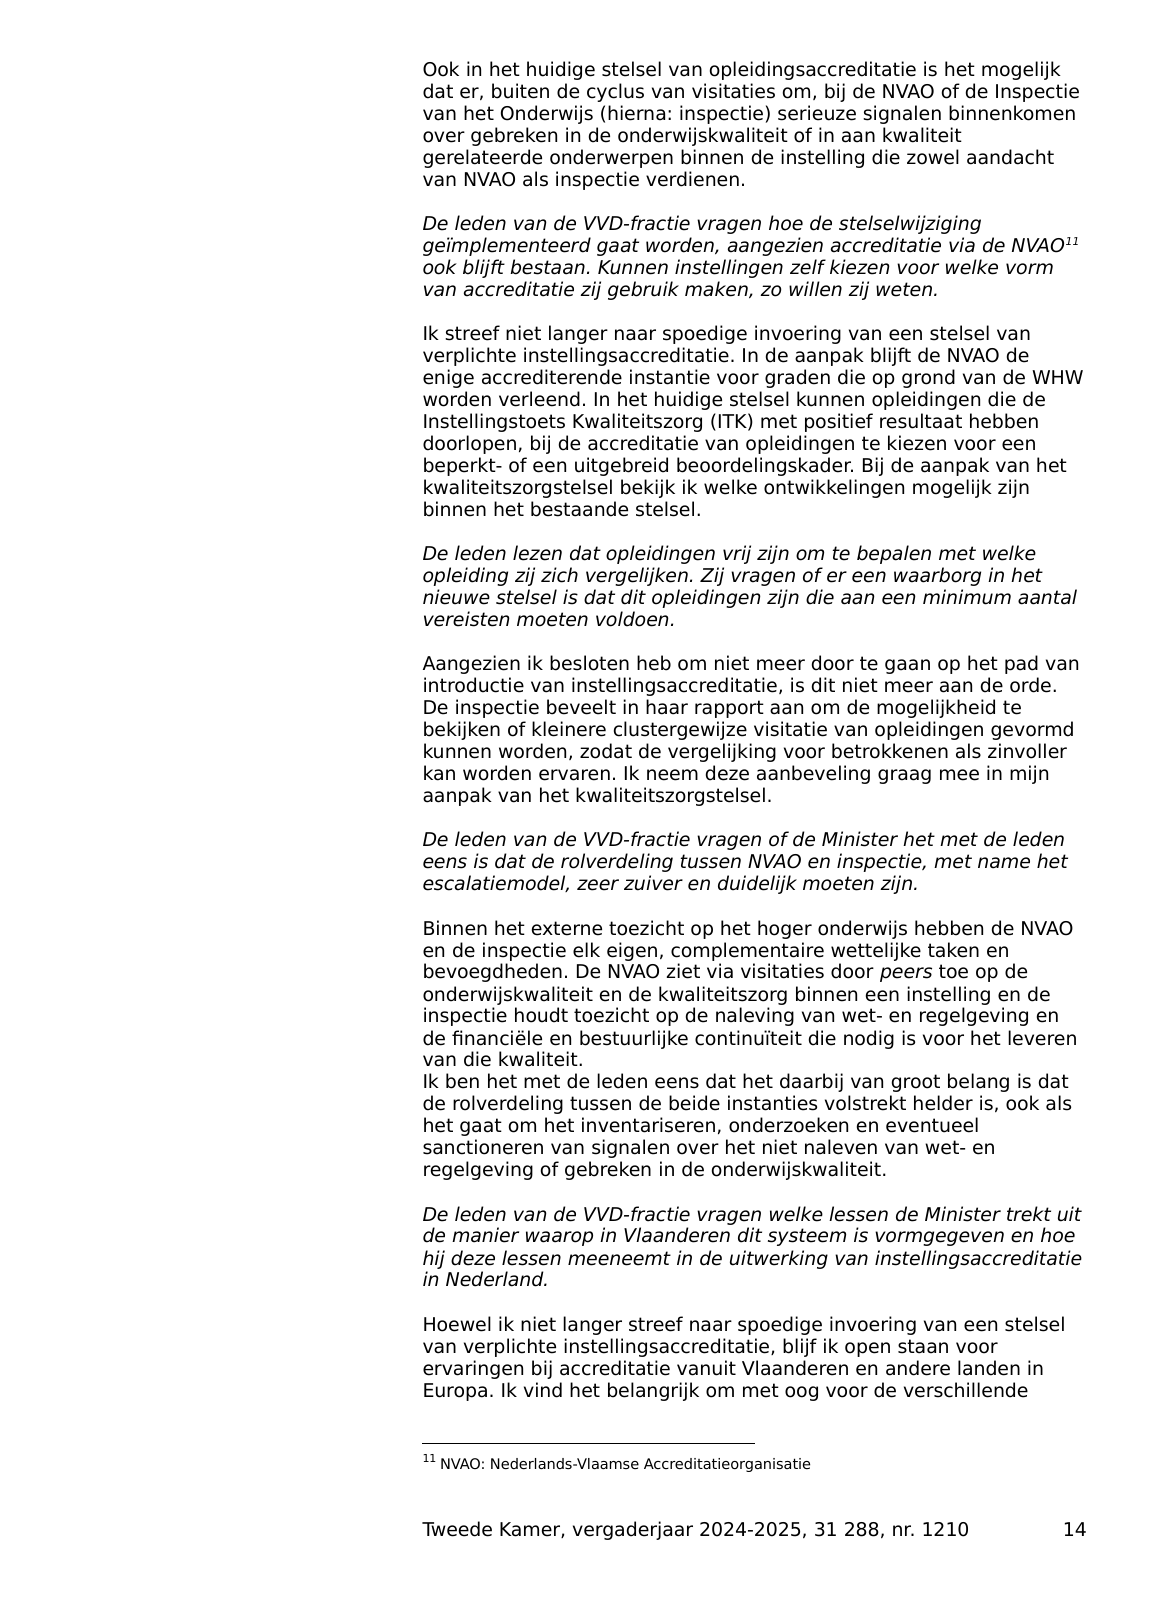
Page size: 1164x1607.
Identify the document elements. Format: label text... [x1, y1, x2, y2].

text De leden lezen dat opleidingen vrij zijn om te bepalen met welke opleiding zij zich vergelijken. Zij vragen of er een waarborg in het nieuwe stelsel is dat dit opleidingen zijn die aan een minimum aantal vereisten moeten voldoen. [422, 543, 1087, 631]
text Aangezien ik besloten heb om niet meer door te gaan op het pad van introductie van instellingsaccreditatie, is dit niet meer aan de orde. De inspectie beveelt in haar rapport aan om de mogelijkheid te bekijken of kleinere clustergewijze visitatie van opleidingen gevormd kunnen worden, zodat de vergelijking voor betrokkenen als zinvoller kan worden ervaren. Ik neem deze aanbeveling graag mee in mijn aanpak van het kwaliteitszorgstelsel. [422, 653, 1087, 807]
text Ik streef niet langer naar spoedige invoering van een stelsel van verplichte instellingsaccreditatie. In de aanpak blijft de NVAO de enige accrediterende instantie voor graden die op grond van de WHW worden verleend. In het huidige stelsel kunnen opleidingen die de Instellingstoets Kwaliteitszorg (ITK) met positief resultaat hebben doorlopen, bij de accreditatie van opleidingen te kiezen voor een beperkt- of een uitgebreid beoordelingskader. Bij de aanpak van het kwaliteitszorgstelsel bekijk ik welke ontwikkelingen mogelijk zijn binnen het bestaande stelsel. [422, 323, 1087, 521]
text Ook in het huidige stelsel van opleidingsaccreditatie is het mogelijk dat er, buiten de cyclus van visitaties om, bij de NVAO of de Inspectie van het Onderwijs (hierna: inspectie) serieuze signalen binnenkomen over gebreken in de onderwijskwaliteit of in aan kwaliteit gerelateerde onderwerpen binnen de instelling die zowel aandacht van NVAO als inspectie verdienen. [422, 59, 1087, 191]
text De leden van de VVD-fractie vragen welke lessen de Minister trekt uit de manier waarop in Vlaanderen dit systeem is vormgegeven en hoe hij deze lessen meeneemt in de uitwerking van instellingsaccreditatie in Nederland. [422, 1203, 1087, 1291]
text Binnen het externe toezicht op het hoger onderwijs hebben de NVAO en de inspectie elk eigen, complementaire wettelijke taken en bevoegdheden. De NVAO ziet via visitaties door peers toe op de onderwijskwaliteit en de kwaliteitszorg binnen een instelling en de inspectie houdt toezicht op de naleving van wet- en regelgeving en de financiële en bestuurlijke continuïteit die nodig is voor het leveren van die kwaliteit. [422, 917, 1087, 1071]
text De leden van de VVD-fractie vragen hoe de stelselwijziging geïmplementeerd gaat worden, aangezien accreditatie via de NVAO ook blijft bestaan. Kunnen instellingen zelf kiezen voor welke vorm van accreditatie zij gebruik maken, zo willen zij weten. [422, 213, 1087, 301]
text NVAO: Nederlands-Vlaamse Accreditatieorganisatie [422, 1452, 1087, 1474]
text Ik ben het met de leden eens dat het daarbij van groot belang is dat de rolverdeling tussen de beide instanties volstrekt helder is, ook als het gaat om het inventariseren, onderzoeken en eventueel sanctioneren van signalen over het niet naleven van wet- en regelgeving of gebreken in de onderwijskwaliteit. [422, 1071, 1087, 1181]
text De leden van de VVD-fractie vragen of de Minister het met de leden eens is dat de rolverdeling tussen NVAO en inspectie, met name het escalatiemodel, zeer zuiver en duidelijk moeten zijn. [422, 829, 1087, 895]
text Hoewel ik niet langer streef naar spoedige invoering van een stelsel van verplichte instellingsaccreditatie, blijf ik open staan voor ervaringen bij accreditatie vanuit Vlaanderen en andere landen in Europa. Ik vind het belangrijk om met oog voor de verschillende [422, 1313, 1087, 1401]
